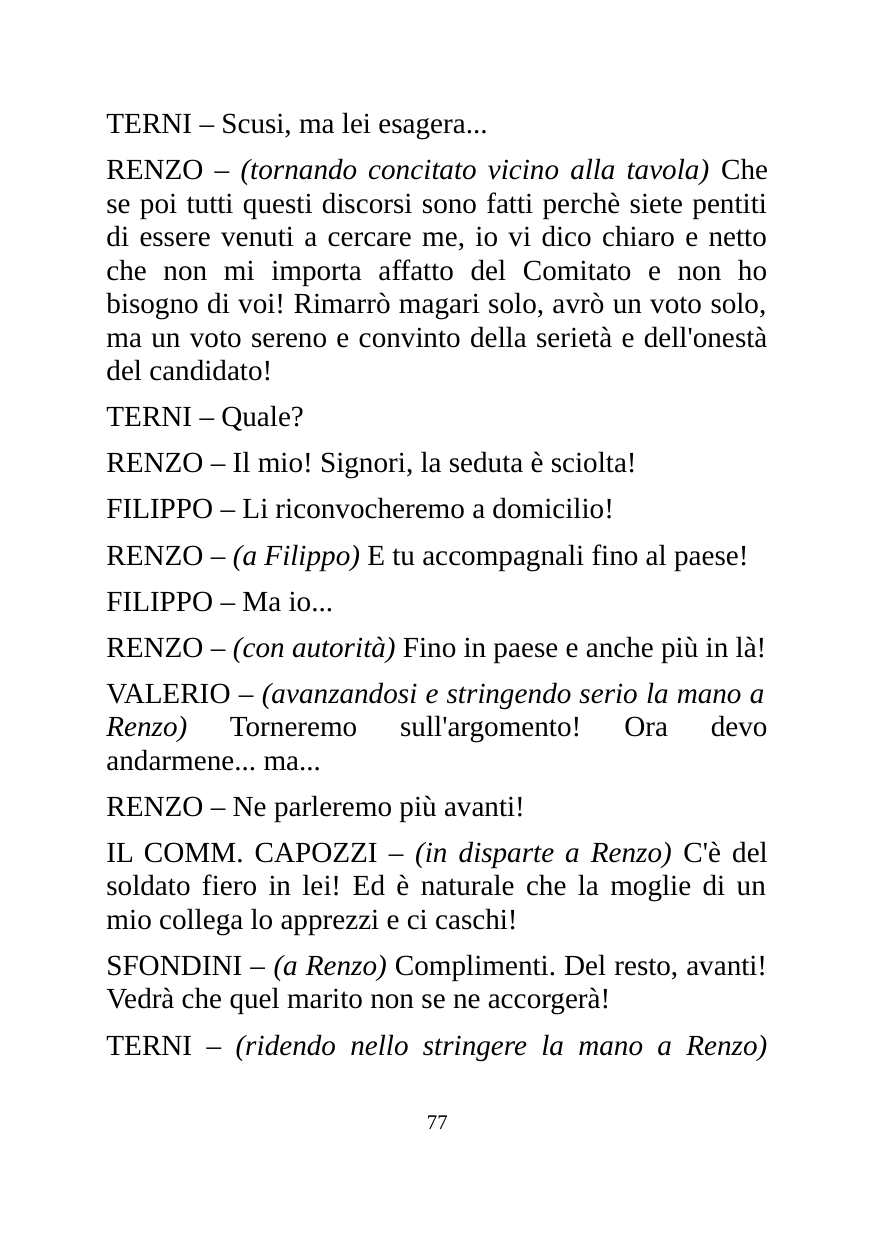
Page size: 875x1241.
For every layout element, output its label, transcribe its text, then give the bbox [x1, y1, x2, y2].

text IL COMM. CAPOZZI – (in disparte a Renzo) C'è del soldato fiero in lei! Ed è naturale che la moglie di un mio collega lo apprezzi e ci caschi! [106, 835, 768, 936]
text VALERIO – (avanzandosi e stringendo serio la mano a Renzo) Torneremo sull'argomento! Ora devo andarmene... ma... [106, 676, 768, 776]
text TERNI – Scusi, ma lei esagera... [106, 106, 768, 140]
text RENZO – (tornando concitato vicino alla tavola) Che se poi tutti questi discorsi sono fatti perchè siete pentiti di essere venuti a cercare me, io vi dico chiaro e netto che non mi importa affatto del Comitato e non ho bisogno di voi! Rimarrò magari solo, avrò un voto solo, ma un voto sereno e convinto della serietà e dell'onestà del candidato! [106, 152, 768, 387]
text RENZO – (con autorità) Fino in paese e anche più in là! [106, 630, 768, 663]
text TERNI – (ridendo nello stringere la mano a Renzo) [106, 1028, 768, 1061]
text RENZO – (a Filippo) E tu accompagnali fino al paese! [106, 538, 768, 571]
text FILIPPO – Ma io... [106, 584, 768, 617]
text FILIPPO – Li riconvocheremo a domicilio! [106, 492, 768, 525]
text RENZO – Ne parleremo più avanti! [106, 789, 768, 822]
text RENZO – Il mio! Signori, la seduta è sciolta! [106, 446, 768, 479]
text SFONDINI – (a Renzo) Complimenti. Del resto, avanti! Vedrà che quel marito non se ne accorgerà! [106, 948, 768, 1015]
text TERNI – Quale? [106, 399, 768, 433]
